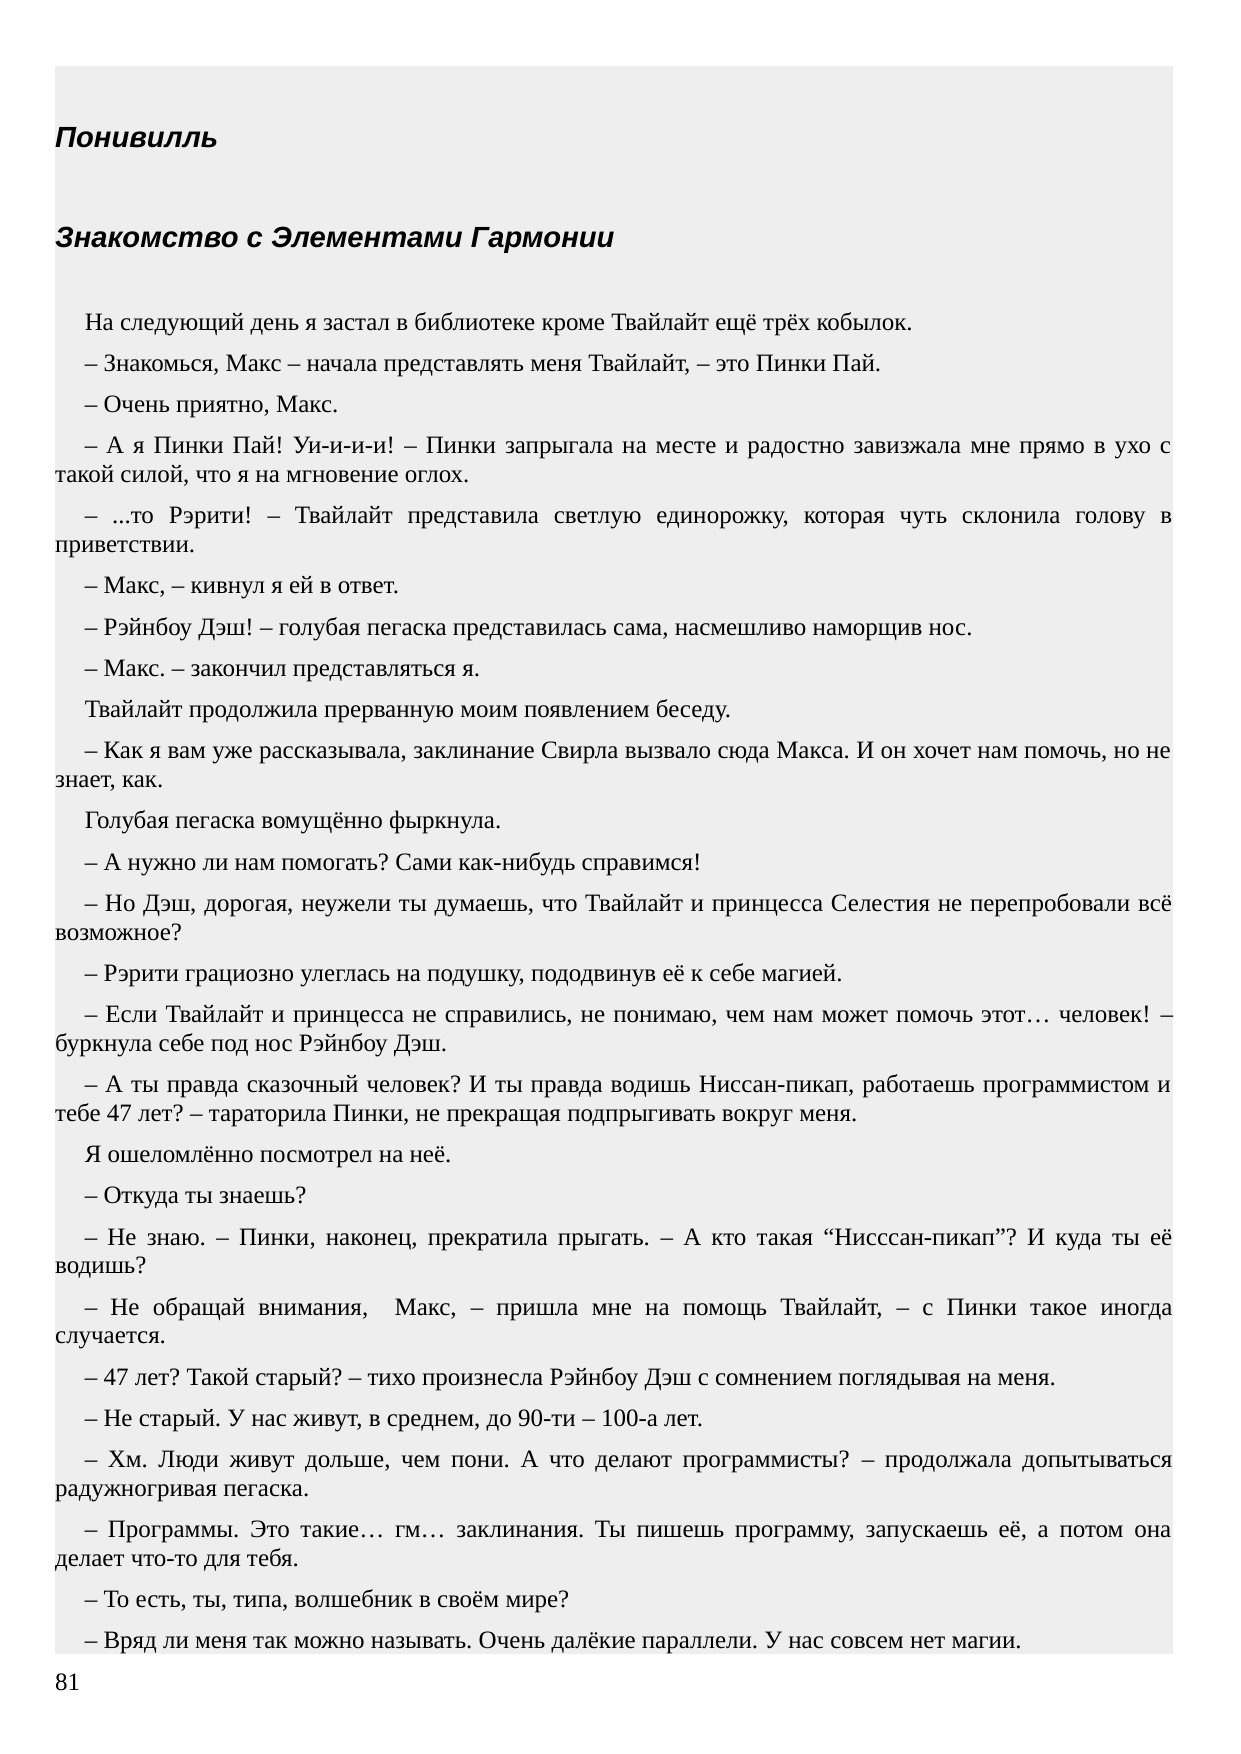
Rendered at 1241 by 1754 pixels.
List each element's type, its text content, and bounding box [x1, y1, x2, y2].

text – Очень приятно, Макс. [55, 389, 1173, 418]
text – Но Дэш, дорогая, неужели ты думаешь, что Твайлайт и принцесса Селестия не перепробовали всё возможное? [55, 888, 1173, 946]
text – ...то Рэрити! – Твайлайт представила светлую единорожку, которая чуть склонила голову в приветствии. [55, 501, 1173, 558]
subtitle Знакомство с Элементами Гармонии [55, 219, 1173, 253]
text – Не старый. У нас живут, в среднем, до 90-ти – 100-а лет. [55, 1403, 1173, 1432]
text – А я Пинки Пай! Уи-и-и-и! – Пинки запрыгала на месте и радостно завизжала мне прямо в ухо с такой силой, что я на мгновение оглох. [55, 431, 1173, 488]
text – То есть, ты, типа, волшебник в своём мире? [55, 1584, 1173, 1613]
text – Не обращай внимания, Макс, – пришла мне на помощь Твайлайт, – с Пинки такое иногда случается. [55, 1292, 1173, 1349]
text – Макс, – кивнул я ей в ответ. [55, 571, 1173, 599]
text – Если Твайлайт и принцесса не справились, не понимаю, чем нам может помочь этот… человек! – буркнула себе под нос Рэйнбоу Дэш. [55, 999, 1173, 1057]
text Я ошеломлённо посмотрел на неё. [55, 1139, 1173, 1168]
text – Макс. – закончил представляться я. [55, 653, 1173, 682]
subtitle Понивилль [55, 120, 1173, 153]
text – А нужно ли нам помогать? Сами как-нибудь справимся! [55, 847, 1173, 876]
text – Вряд ли меня так можно называть. Очень далёкие параллели. У нас совсем нет магии. [55, 1626, 1173, 1654]
text Голубая пегаска вомущённо фыркнула. [55, 806, 1173, 834]
text – Не знаю. – Пинки, наконец, прекратила прыгать. – А кто такая “Нисссан-пикап”? И куда ты её водишь? [55, 1222, 1173, 1279]
text – Откуда ты знаешь? [55, 1181, 1173, 1209]
text – Рэйнбоу Дэш! – голубая пегаска представилась сама, насмешливо наморщив нос. [55, 612, 1173, 641]
text На следующий день я застал в библиотеке кроме Твайлайт ещё трёх кобылок. [55, 307, 1173, 336]
text – А ты правда сказочный человек? И ты правда водишь Ниссан-пикап, работаешь программистом и тебе 47 лет? – тараторила Пинки, не прекращая подпрыгивать вокруг меня. [55, 1069, 1173, 1127]
text Твайлайт продолжила прерванную моим появлением беседу. [55, 694, 1173, 723]
text – Программы. Это такие… гм… заклинания. Ты пишешь программу, запускаешь её, а потом она делает что-то для тебя. [55, 1514, 1173, 1572]
text – Рэрити грациозно улеглась на подушку, пододвинув её к себе магией. [55, 958, 1173, 987]
text – 47 лет? Такой старый? – тихо произнесла Рэйнбоу Дэш с сомнением поглядывая на меня. [55, 1362, 1173, 1391]
text – Знакомься, Макс – начала представлять меня Твайлайт, – это Пинки Пай. [55, 348, 1173, 377]
text – Как я вам уже рассказывала, заклинание Свирла вызвало сюда Макса. И он хочет нам помочь, но не знает, как. [55, 736, 1173, 793]
text – Хм. Люди живут дольше, чем пони. А что делают программисты? – продолжала допытываться радужногривая пегаска. [55, 1444, 1173, 1502]
